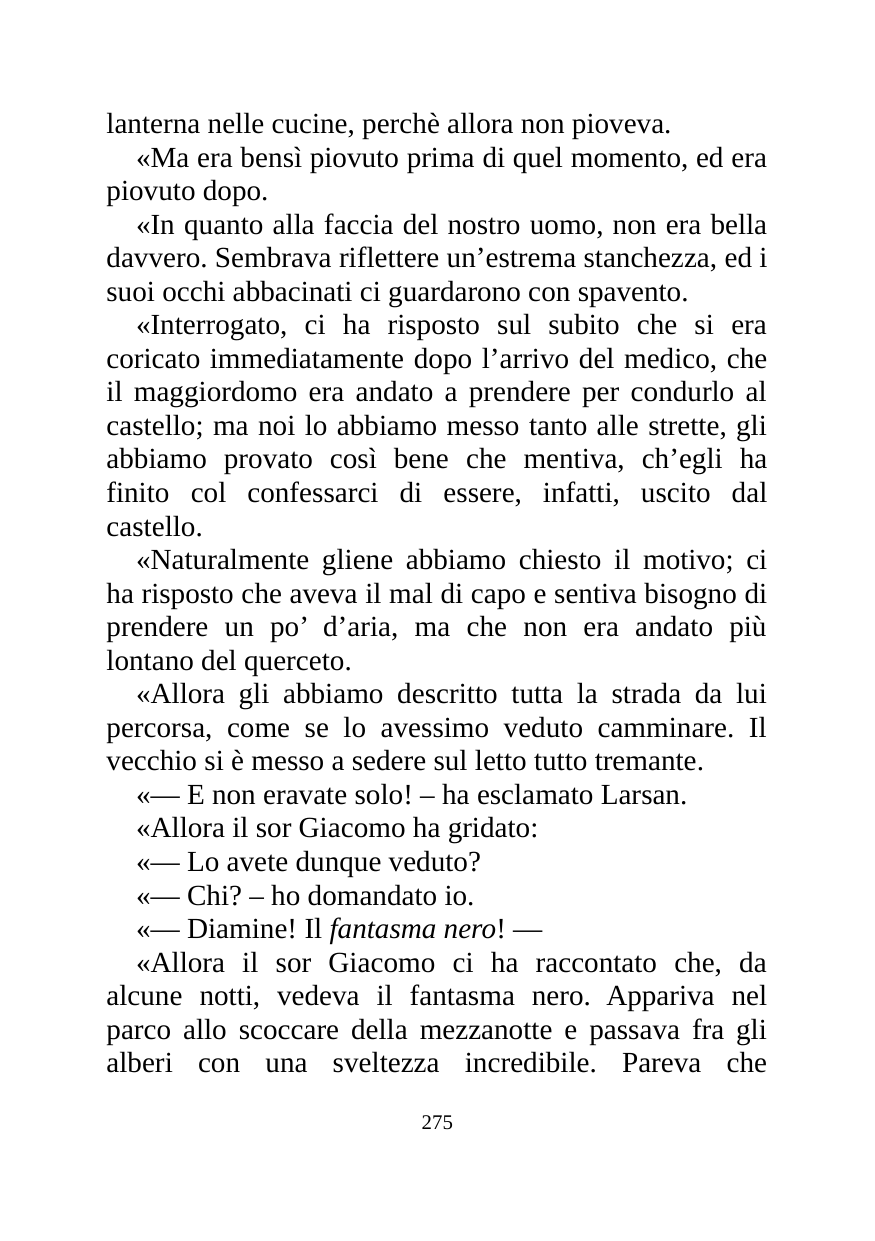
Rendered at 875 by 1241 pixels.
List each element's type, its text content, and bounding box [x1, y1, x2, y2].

text «— Chi? – ho domandato io. [106, 878, 768, 911]
text «Allora il sor Giacomo ci ha raccontato che, da alcune notti, vedeva il fantasma nero. Appariva nel parco allo scoccare della mezzanotte e passava fra gli alberi con una sveltezza incredibile. Pareva che [106, 945, 768, 1079]
text lanterna nelle cucine, perchè allora non pioveva. [106, 106, 768, 140]
text «Allora il sor Giacomo ha gridato: [106, 811, 768, 844]
text «Naturalmente gliene abbiamo chiesto il motivo; ci ha risposto che aveva il mal di capo e sentiva bisogno di prendere un po’ d’aria, ma che non era andato più lontano del querceto. [106, 542, 768, 676]
text «— Diamine! Il fantasma nero! — [106, 911, 768, 945]
text «Ma era bensì piovuto prima di quel momento, ed era piovuto dopo. [106, 140, 768, 207]
text «Allora gli abbiamo descritto tutta la strada da lui percorsa, come se lo avessimo veduto camminare. Il vecchio si è messo a sedere sul letto tutto tremante. [106, 676, 768, 777]
text «— Lo avete dunque veduto? [106, 844, 768, 878]
text «Interrogato, ci ha risposto sul subito che si era coricato immediatamente dopo l’arrivo del medico, che il maggiordomo era andato a prendere per condurlo al castello; ma noi lo abbiamo messo tanto alle strette, gli abbiamo provato così bene che mentiva, ch’egli ha finito col confessarci di essere, infatti, uscito dal castello. [106, 307, 768, 542]
text «— E non eravate solo! – ha esclamato Larsan. [106, 777, 768, 811]
text «In quanto alla faccia del nostro uomo, non era bella davvero. Sembrava riflettere un’estrema stanchezza, ed i suoi occhi abbacinati ci guardarono con spavento. [106, 207, 768, 307]
